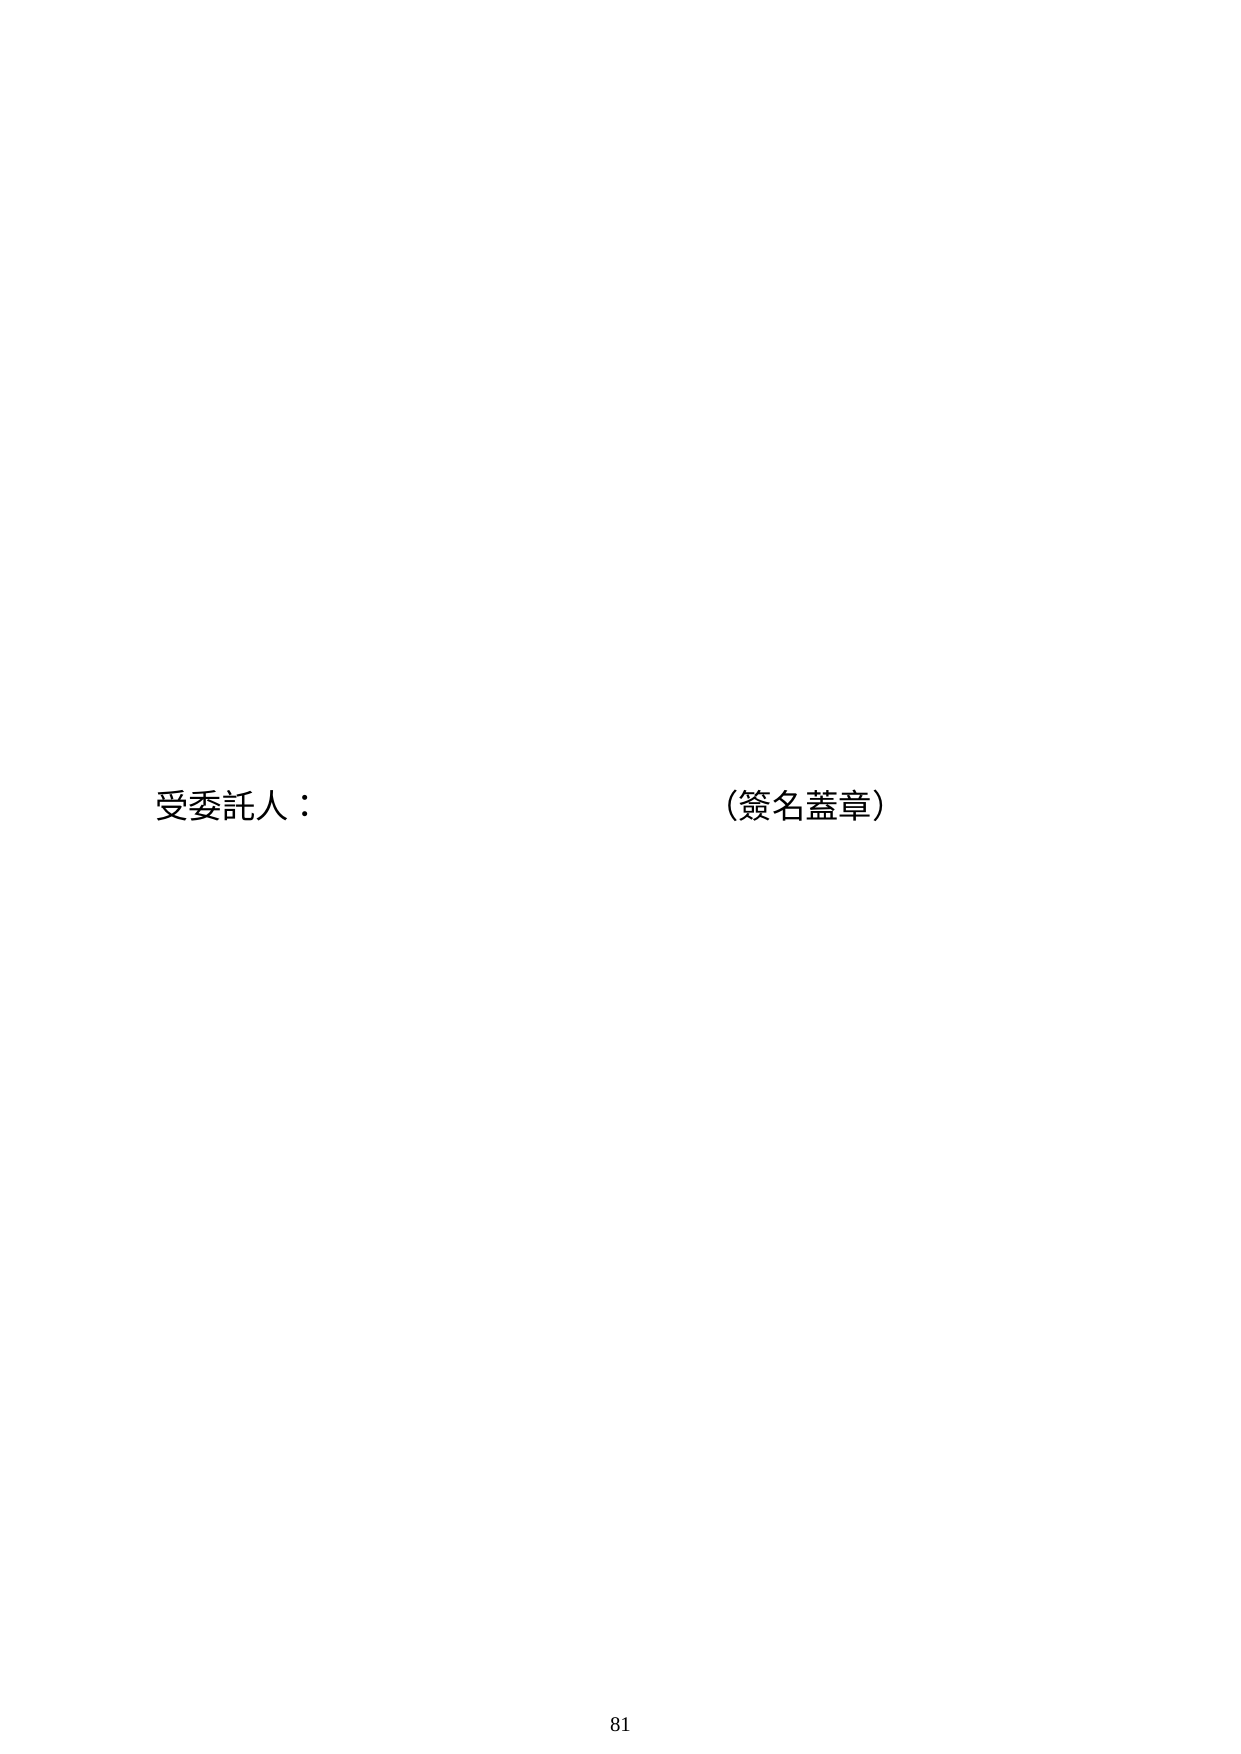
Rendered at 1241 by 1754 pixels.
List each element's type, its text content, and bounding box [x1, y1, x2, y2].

text 受委託人： （簽名蓋章） [89, 762, 1152, 825]
